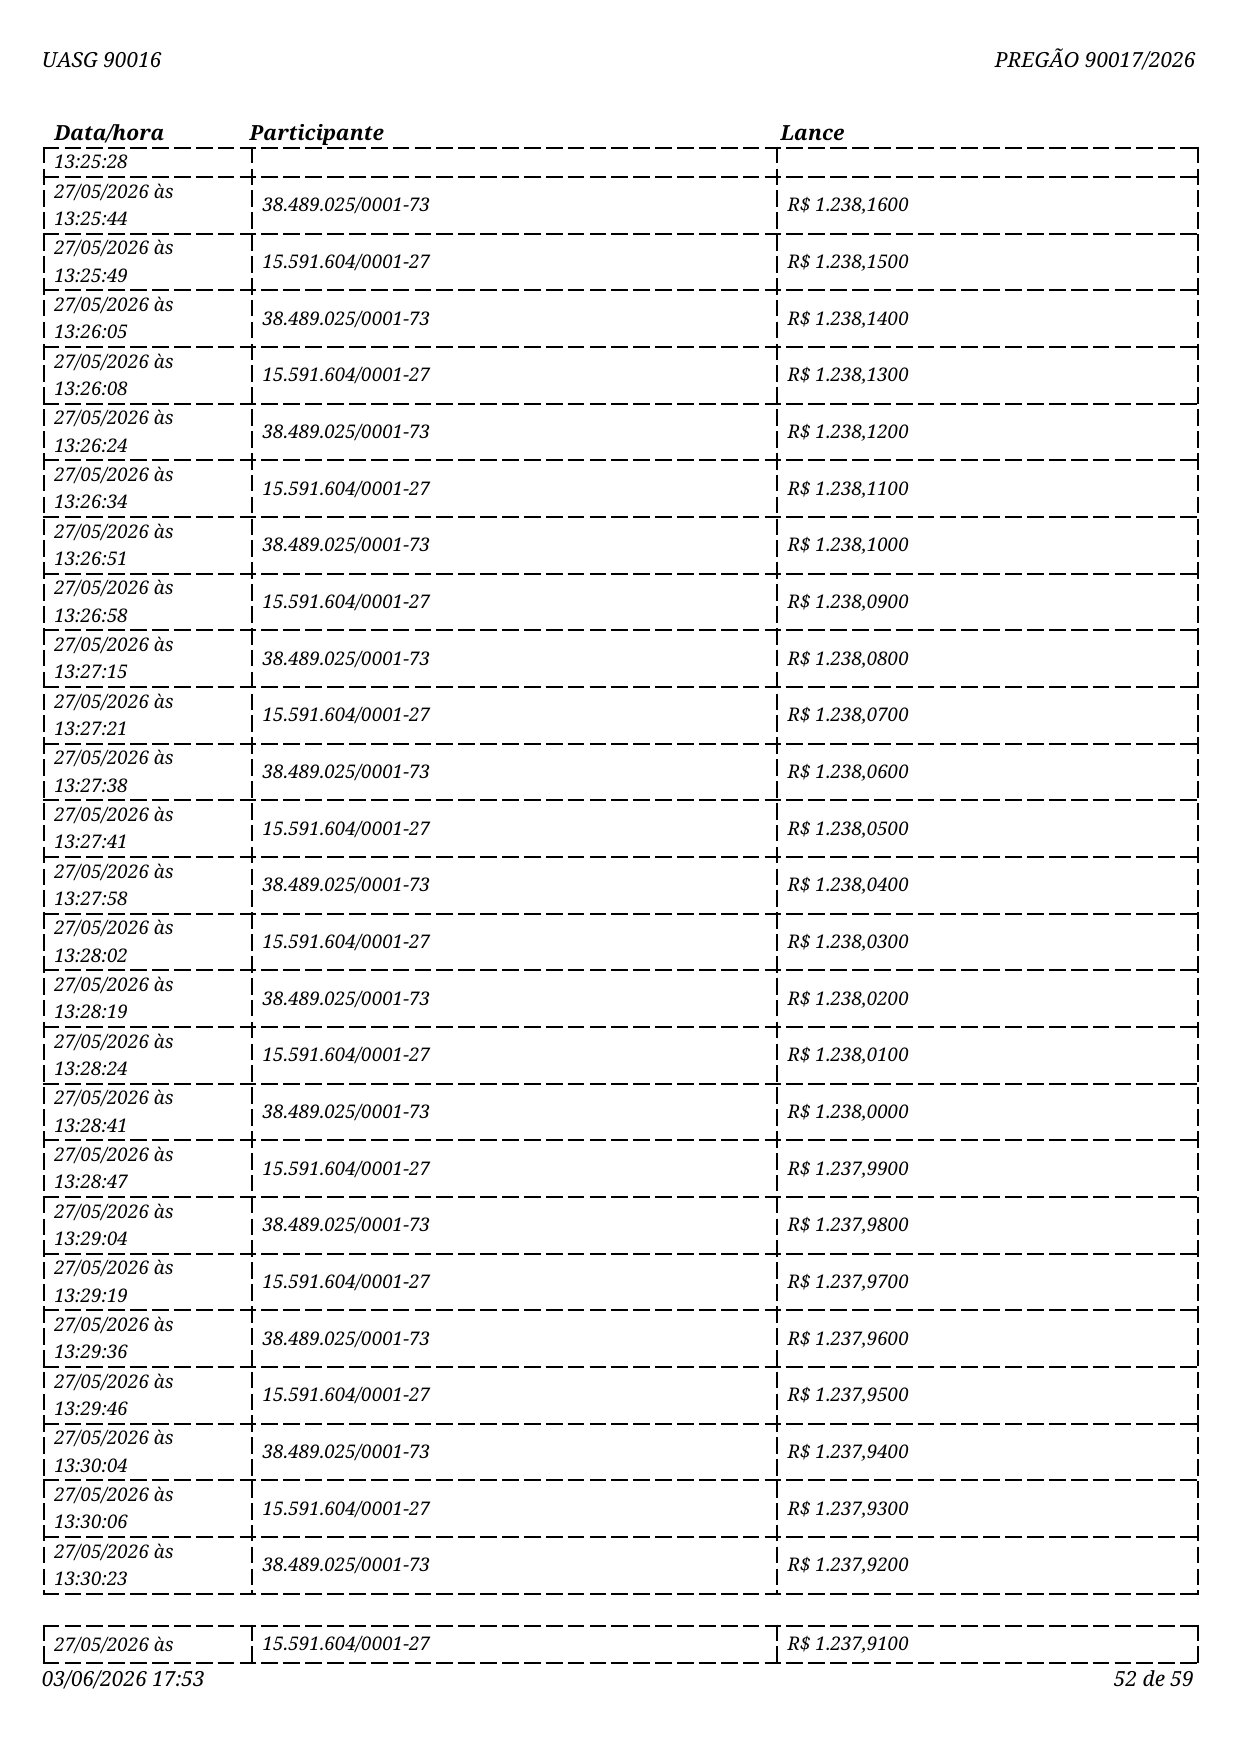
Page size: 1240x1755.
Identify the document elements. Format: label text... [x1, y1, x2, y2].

table_cell R$ 1.237,9800 [777, 1196, 1198, 1253]
table_cell 27/05/2026 às 13:29:04 [44, 1196, 252, 1253]
table_cell R$ 1.237,9300 [777, 1479, 1198, 1536]
table_cell 15.591.604/0001-27 [252, 459, 777, 516]
table_cell 38.489.025/0001-73 [252, 1083, 777, 1139]
table_cell R$ 1.238,0400 [777, 856, 1198, 913]
table_cell 38.489.025/0001-73 [252, 1309, 777, 1366]
table_cell 27/05/2026 às 13:28:24 [44, 1026, 252, 1083]
table_cell R$ 1.238,0100 [777, 1026, 1198, 1083]
table_cell 38.489.025/0001-73 [252, 403, 777, 459]
table_cell R$ 1.238,0200 [777, 969, 1198, 1026]
table_cell 15.591.604/0001-27 [252, 686, 777, 743]
table_cell R$ 1.238,0000 [777, 1083, 1198, 1139]
table_cell 27/05/2026 às 13:28:41 [44, 1083, 252, 1139]
table_cell 15.591.604/0001-27 [252, 1253, 777, 1309]
table_cell 13:25:28 [44, 147, 252, 176]
table_cell 27/05/2026 às 13:27:38 [44, 743, 252, 799]
table_cell 15.591.604/0001-27 [252, 1366, 777, 1423]
table_cell 38.489.025/0001-73 [252, 743, 777, 799]
table_cell 27/05/2026 às 13:25:44 [44, 176, 252, 233]
table_cell R$ 1.238,1300 [777, 346, 1198, 403]
table_cell R$ 1.237,9500 [777, 1366, 1198, 1423]
table_cell R$ 1.238,1400 [777, 289, 1198, 346]
table_cell R$ 1.237,9900 [777, 1139, 1198, 1196]
table_cell R$ 1.237,9200 [777, 1536, 1198, 1593]
table_cell 38.489.025/0001-73 [252, 1423, 777, 1479]
table_cell 38.489.025/0001-73 [252, 289, 777, 346]
table_cell 15.591.604/0001-27 [252, 799, 777, 856]
table_cell 38.489.025/0001-73 [252, 629, 777, 686]
table_cell 27/05/2026 às 13:30:06 [44, 1479, 252, 1536]
table_cell R$ 1.238,0600 [777, 743, 1198, 799]
table_cell 38.489.025/0001-73 [252, 176, 777, 233]
table_cell 27/05/2026 às 13:27:15 [44, 629, 252, 686]
table_cell 27/05/2026 às 13:29:36 [44, 1309, 252, 1366]
table_cell 38.489.025/0001-73 [252, 1536, 777, 1593]
table_cell 27/05/2026 às 13:28:47 [44, 1139, 252, 1196]
table_cell 38.489.025/0001-73 [252, 856, 777, 913]
table_cell 38.489.025/0001-73 [252, 969, 777, 1026]
table_cell R$ 1.237,9700 [777, 1253, 1198, 1309]
table_cell 15.591.604/0001-27 [252, 913, 777, 969]
table_header 15.591.604/0001-27 [252, 1625, 777, 1662]
table_cell R$ 1.237,9600 [777, 1309, 1198, 1366]
table_cell 15.591.604/0001-27 [252, 573, 777, 629]
table_cell 27/05/2026 às 13:25:49 [44, 233, 252, 289]
table_cell 38.489.025/0001-73 [252, 1196, 777, 1253]
table_header R$ 1.237,9100 [777, 1625, 1198, 1662]
table_cell 27/05/2026 às 13:27:41 [44, 799, 252, 856]
table_cell 27/05/2026 às 13:26:34 [44, 459, 252, 516]
table_cell 38.489.025/0001-73 [252, 516, 777, 573]
table_cell R$ 1.237,9400 [777, 1423, 1198, 1479]
table_cell 15.591.604/0001-27 [252, 1139, 777, 1196]
table_cell [777, 147, 1198, 176]
table_cell R$ 1.238,1200 [777, 403, 1198, 459]
table_cell 27/05/2026 às 13:26:51 [44, 516, 252, 573]
table_cell [252, 147, 777, 176]
table_cell 27/05/2026 às 13:26:05 [44, 289, 252, 346]
table_cell 15.591.604/0001-27 [252, 1026, 777, 1083]
table_cell 27/05/2026 às 13:30:04 [44, 1423, 252, 1479]
table_cell 15.591.604/0001-27 [252, 346, 777, 403]
table_cell 27/05/2026 às 13:29:19 [44, 1253, 252, 1309]
table_cell 15.591.604/0001-27 [252, 233, 777, 289]
table_cell 15.591.604/0001-27 [252, 1479, 777, 1536]
table_cell 27/05/2026 às 13:26:08 [44, 346, 252, 403]
table_cell 27/05/2026 às 13:27:21 [44, 686, 252, 743]
table_cell 27/05/2026 às 13:27:58 [44, 856, 252, 913]
table_cell R$ 1.238,1600 [777, 176, 1198, 233]
table_cell R$ 1.238,1500 [777, 233, 1198, 289]
table_cell 27/05/2026 às 13:26:58 [44, 573, 252, 629]
table_cell R$ 1.238,0900 [777, 573, 1198, 629]
table_cell 27/05/2026 às 13:29:46 [44, 1366, 252, 1423]
table_cell R$ 1.238,1100 [777, 459, 1198, 516]
table_cell R$ 1.238,0800 [777, 629, 1198, 686]
table_cell R$ 1.238,0500 [777, 799, 1198, 856]
table_cell R$ 1.238,1000 [777, 516, 1198, 573]
table_cell 27/05/2026 às 13:26:24 [44, 403, 252, 459]
table_cell R$ 1.238,0700 [777, 686, 1198, 743]
table_cell 27/05/2026 às 13:28:19 [44, 969, 252, 1026]
table_cell 27/05/2026 às 13:30:23 [44, 1536, 252, 1593]
table_cell 27/05/2026 às 13:28:02 [44, 913, 252, 969]
table_cell R$ 1.238,0300 [777, 913, 1198, 969]
table_header 27/05/2026 às [44, 1625, 252, 1662]
